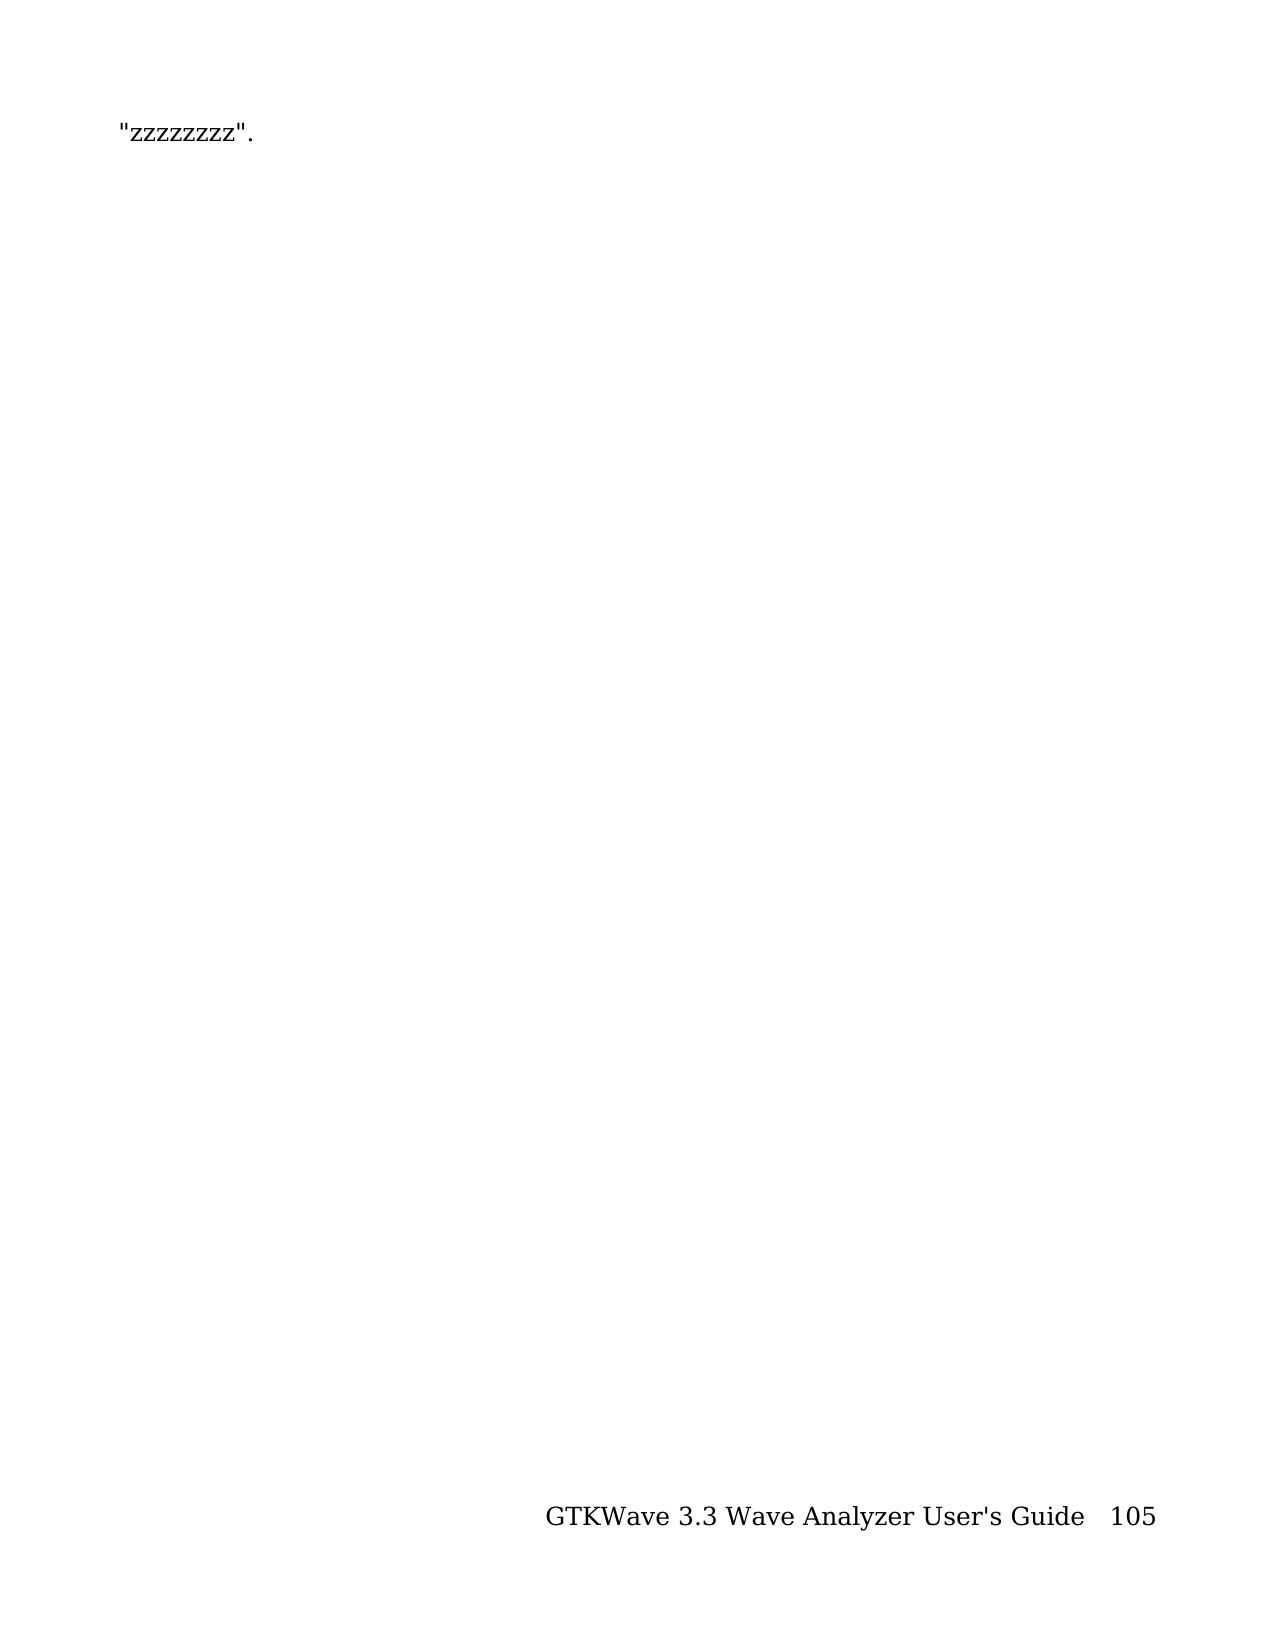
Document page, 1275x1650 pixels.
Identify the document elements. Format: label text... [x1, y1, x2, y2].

text "zzzzzzzz". [118, 118, 1157, 147]
